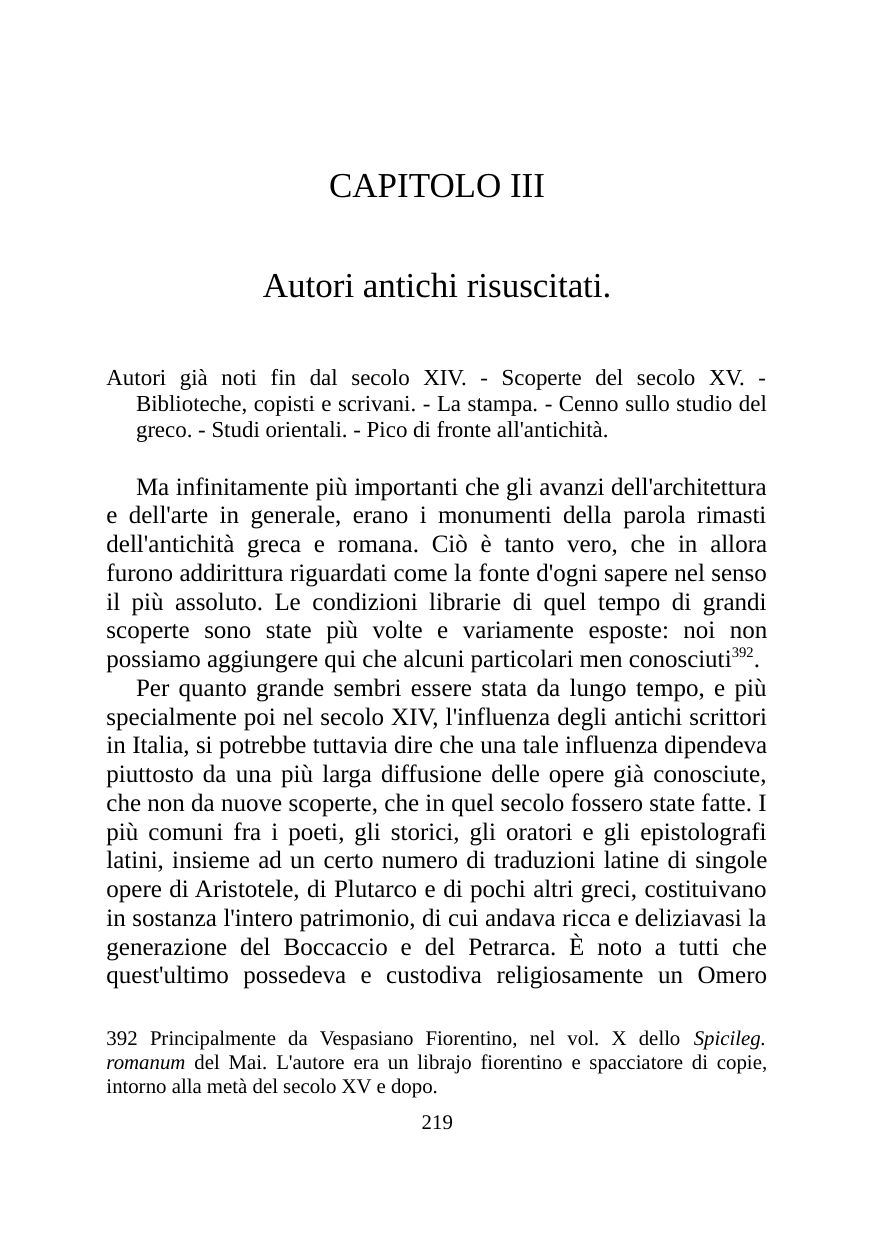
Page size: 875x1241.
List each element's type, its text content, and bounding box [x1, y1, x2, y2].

text Per quanto grande sembri essere stata da lungo tempo, e più specialmente poi nel secolo XIV, l'influenza degli antichi scrittori in Italia, si potrebbe tuttavia dire che una tale influenza dipendeva piuttosto da una più larga diffusione delle opere già conosciute, che non da nuove scoperte, che in quel secolo fossero state fatte. I più comuni fra i poeti, gli storici, gli oratori e gli epistolografi latini, insieme ad un certo numero di traduzioni latine di singole opere di Aristotele, di Plutarco e di pochi altri greci, costituivano in sostanza l'intero patrimonio, di cui andava ricca e deliziavasi la generazione del Boccaccio e del Petrarca. È noto a tutti che quest'ultimo possedeva e custodiva religiosamente un Omero [106, 673, 768, 989]
text Principalmente da Vespasiano Fiorentino, nel vol. X dello Spicileg. romanum del Mai. L'autore era un librajo fiorentino e spacciatore di copie, intorno alla metà del secolo XV e dopo. [106, 1026, 768, 1098]
text Autori già noti fin dal secolo XIV. - Scoperte del secolo XV. - Biblioteche, copisti e scrivani. - La stampa. - Cenno sullo studio del greco. - Studi orientali. - Pico di fronte all'antichità. [106, 364, 768, 443]
text Ma infinitamente più importanti che gli avanzi dell'architettura e dell'arte in generale, erano i monumenti della parola rimasti dell'antichità greca e romana. Ciò è tanto vero, che in allora furono addirittura riguardati come la fonte d'ogni sapere nel senso il più assoluto. Le condizioni librarie di quel tempo di grandi scoperte sono state più volte e variamente esposte: noi non possiamo aggiungere qui che alcuni particolari men conosciuti. [106, 472, 768, 673]
subtitle CAPITOLO III [106, 165, 768, 206]
subtitle Autori antichi risuscitati. [106, 264, 768, 305]
